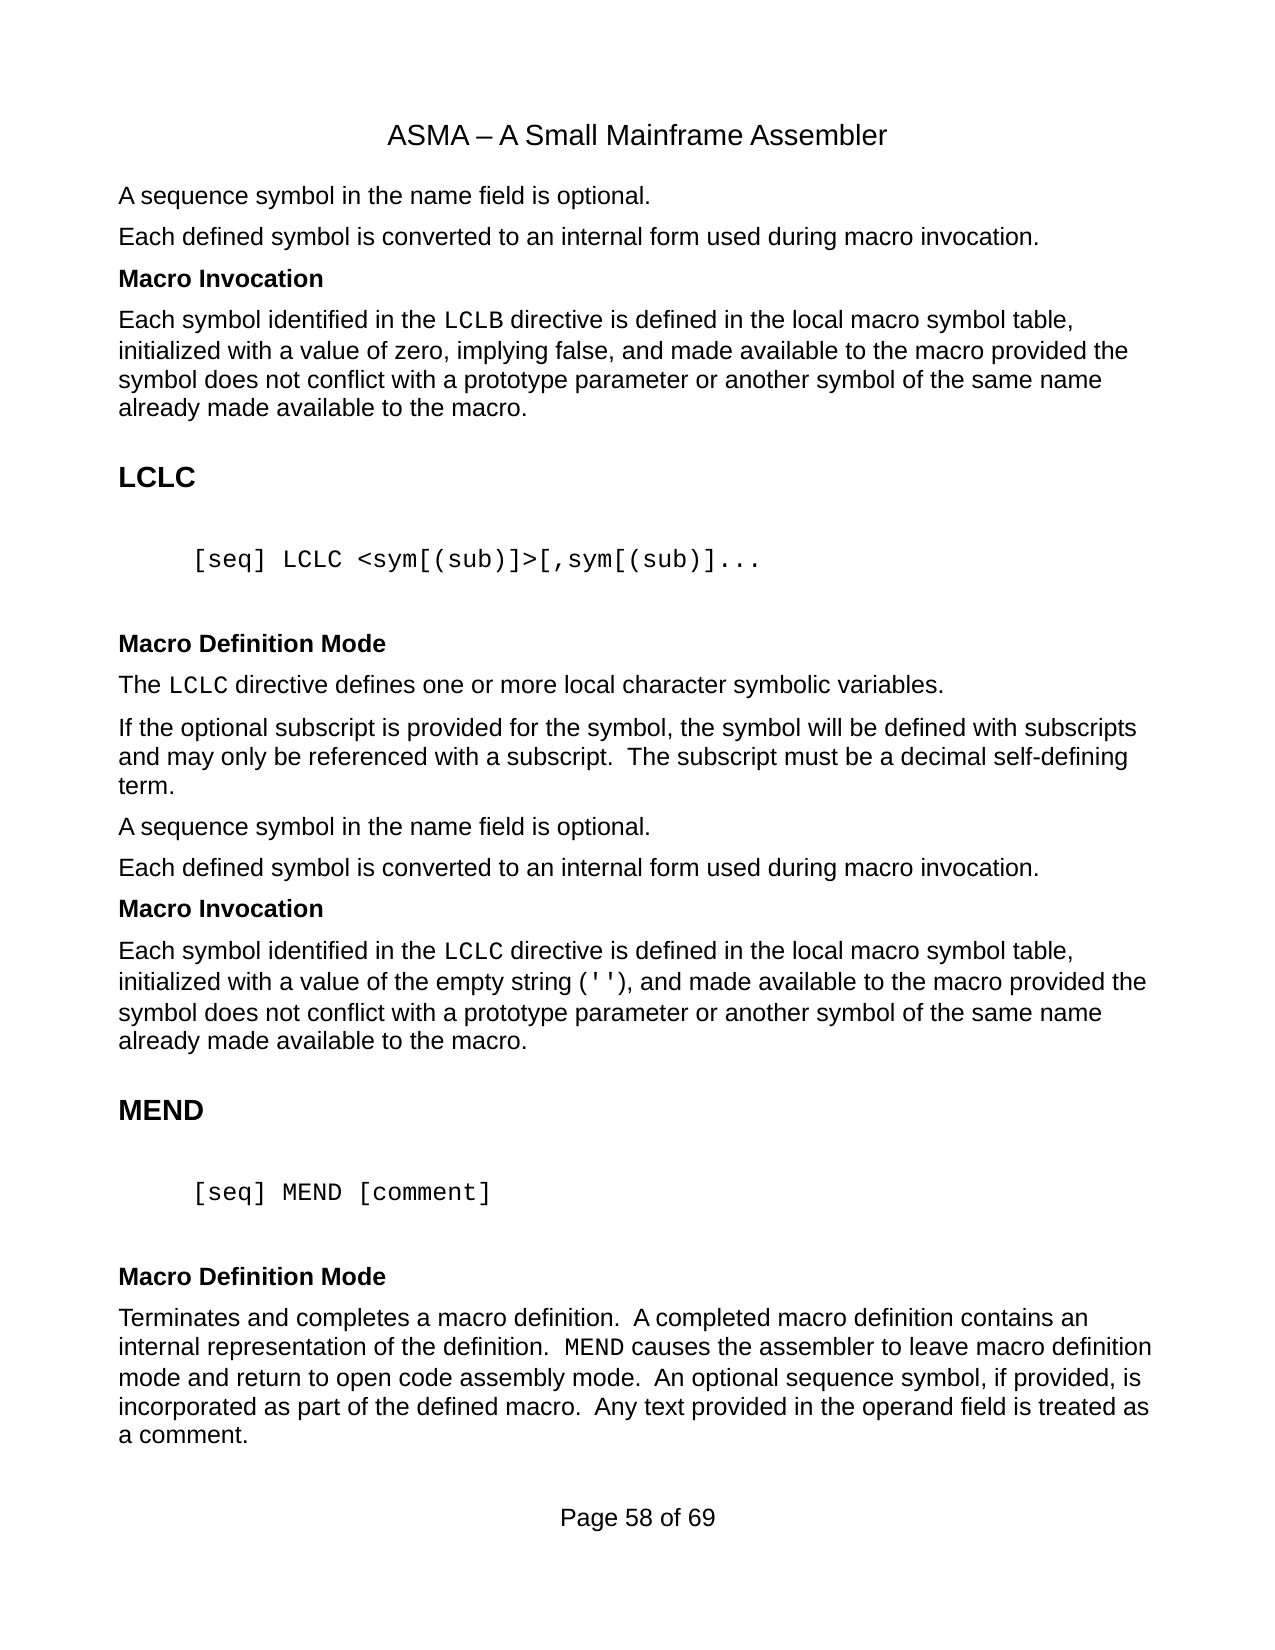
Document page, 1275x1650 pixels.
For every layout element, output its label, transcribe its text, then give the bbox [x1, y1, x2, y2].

text Macro Invocation [118, 894, 1157, 923]
text Each defined symbol is converted to an internal form used during macro invocation. [118, 853, 1157, 882]
text Each symbol identified in the LCLC directive is defined in the local macro symbol table, initialized with a value of the empty string (''), and made available to the macro provided the symbol does not conflict with a prototype parameter or another symbol of the same name already made available to the macro. [118, 936, 1157, 1055]
text Each symbol identified in the LCLB directive is defined in the local macro symbol table, initialized with a value of zero, implying false, and made available to the macro provided the symbol does not conflict with a prototype parameter or another symbol of the same name already made available to the macro. [118, 305, 1157, 422]
text Macro Definition Mode [118, 1262, 1157, 1291]
text A sequence symbol in the name field is optional. [118, 812, 1157, 841]
text [seq] LCLC <sym[(sub)]>[,sym[(sub)]... [192, 547, 1157, 575]
text Macro Invocation [118, 264, 1157, 292]
subtitle LCLC [118, 459, 1157, 493]
text Each defined symbol is converted to an internal form used during macro invocation. [118, 222, 1157, 251]
subtitle MEND [118, 1093, 1157, 1126]
text A sequence symbol in the name field is optional. [118, 181, 1157, 210]
text [seq] MEND [comment] [192, 1180, 1157, 1208]
text If the optional subscript is provided for the symbol, the symbol will be defined with subscripts and may only be referenced with a subscript. The subscript must be a decimal self-defining term. [118, 713, 1157, 799]
text Terminates and completes a macro definition. A completed macro definition contains an internal representation of the definition. MEND causes the assembler to leave macro definition mode and return to open code assembly mode. An optional sequence symbol, if provided, is incorporated as part of the defined macro. Any text provided in the operand field is treated as a comment. [118, 1303, 1157, 1449]
text Macro Definition Mode [118, 628, 1157, 657]
text The LCLC directive defines one or more local character symbolic variables. [118, 670, 1157, 701]
